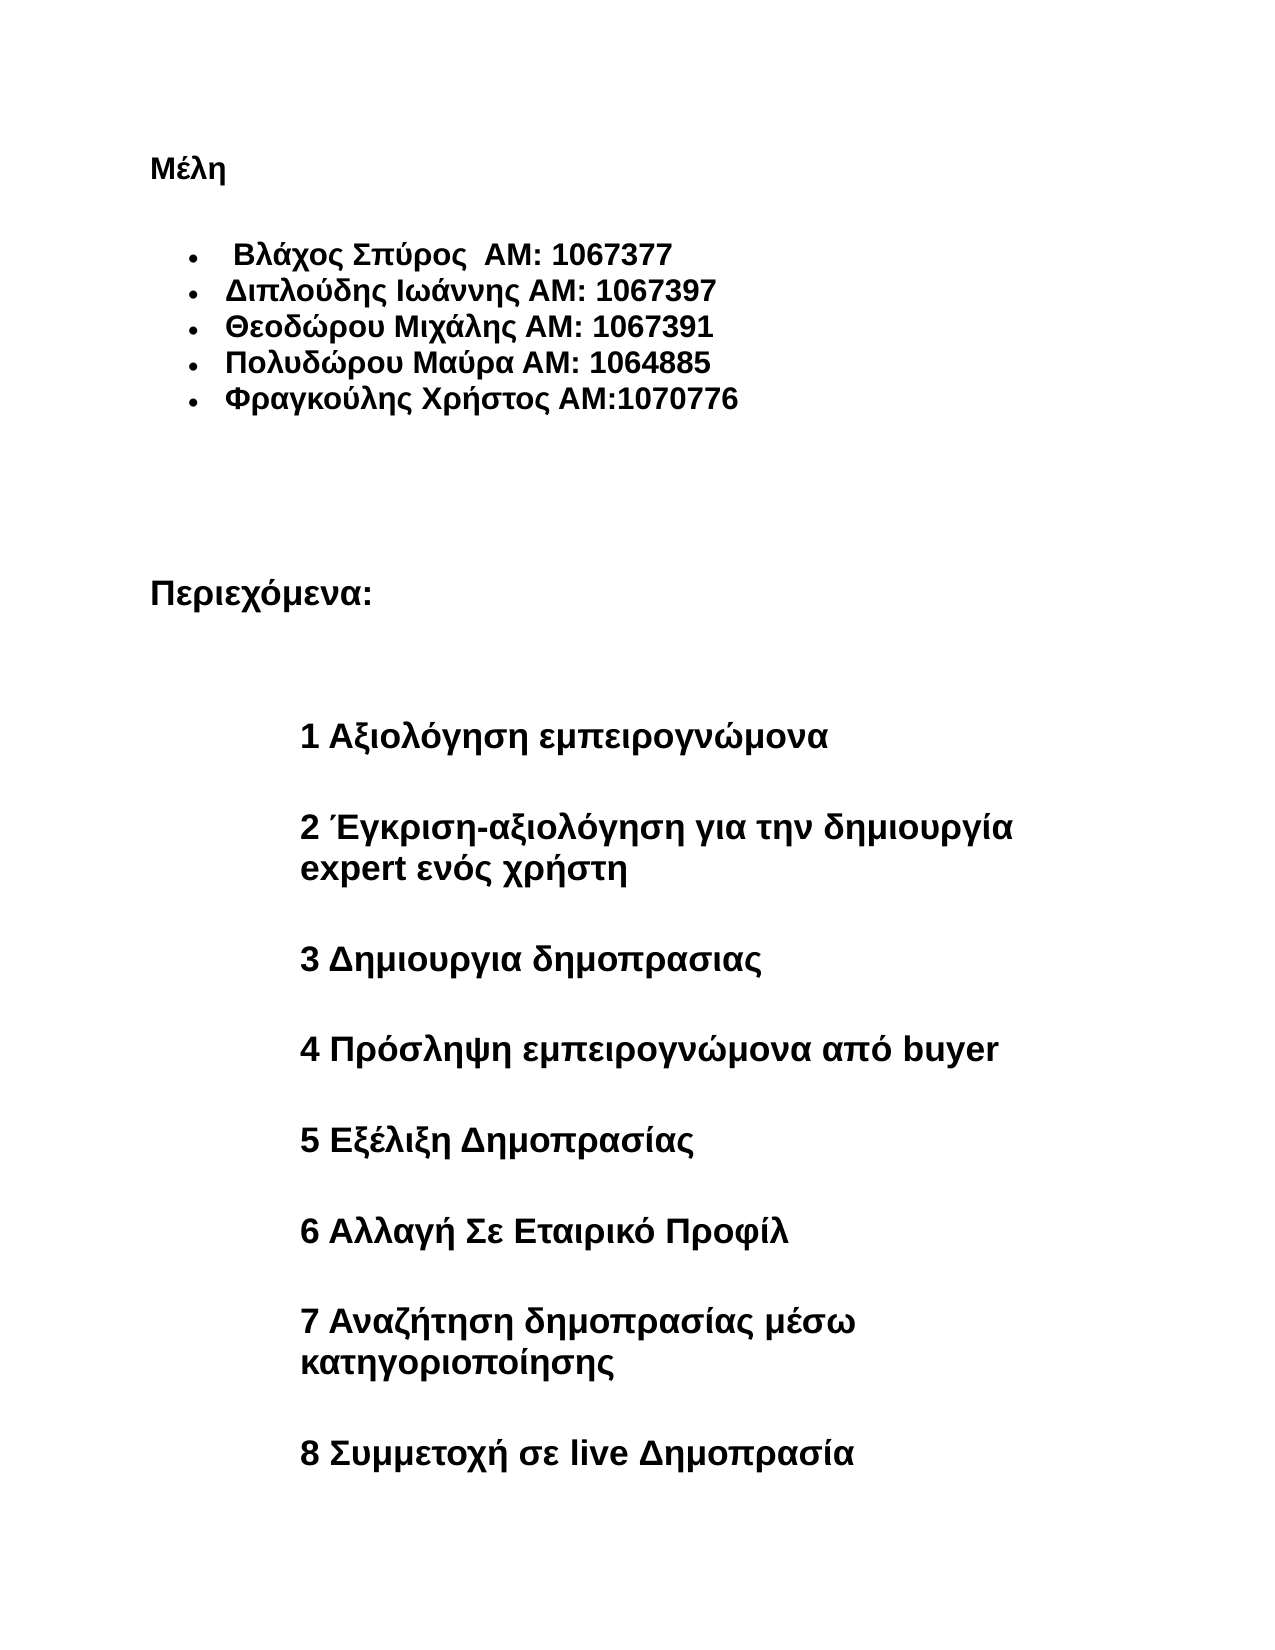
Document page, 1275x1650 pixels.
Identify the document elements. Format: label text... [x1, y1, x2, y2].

list Φραγκούλης Χρήστος ΑΜ:1070776 [187, 380, 1125, 416]
text 5 Εξέλιξη Δημοπρασίας [300, 1119, 1125, 1160]
list Πολυδώρου Μαύρα ΑΜ: 1064885 [187, 344, 1125, 380]
list Θεοδώρου Μιχάλης ΑΜ: 1067391 [187, 308, 1125, 344]
text 7 Αναζήτηση δημοπρασίας μέσω κατηγοριοποίησης [300, 1301, 1125, 1382]
text Περιεχόμενα: [150, 572, 1125, 613]
text Μέλη [150, 150, 1125, 186]
text 2 Έγκριση-αξιολόγηση για την δημιουργία expert ενός χρήστη [300, 806, 1125, 888]
list Βλάχος Σπύρος ΑΜ: 1067377 [187, 236, 1125, 272]
text 3 Δημιουργια δημοπρασιας [300, 938, 1125, 978]
text 4 Πρόσληψη εμπειρογνώμονα από buyer [300, 1028, 1125, 1069]
text 6 Αλλαγή Σε Εταιρικό Προφίλ [300, 1210, 1125, 1251]
text 1 Αξιολόγηση εμπειρογνώμονα [300, 716, 1125, 756]
text 8 Συμμετοχή σε live Δημοπρασία [300, 1432, 1125, 1473]
list Διπλούδης Ιωάννης ΑΜ: 1067397 [187, 272, 1125, 308]
